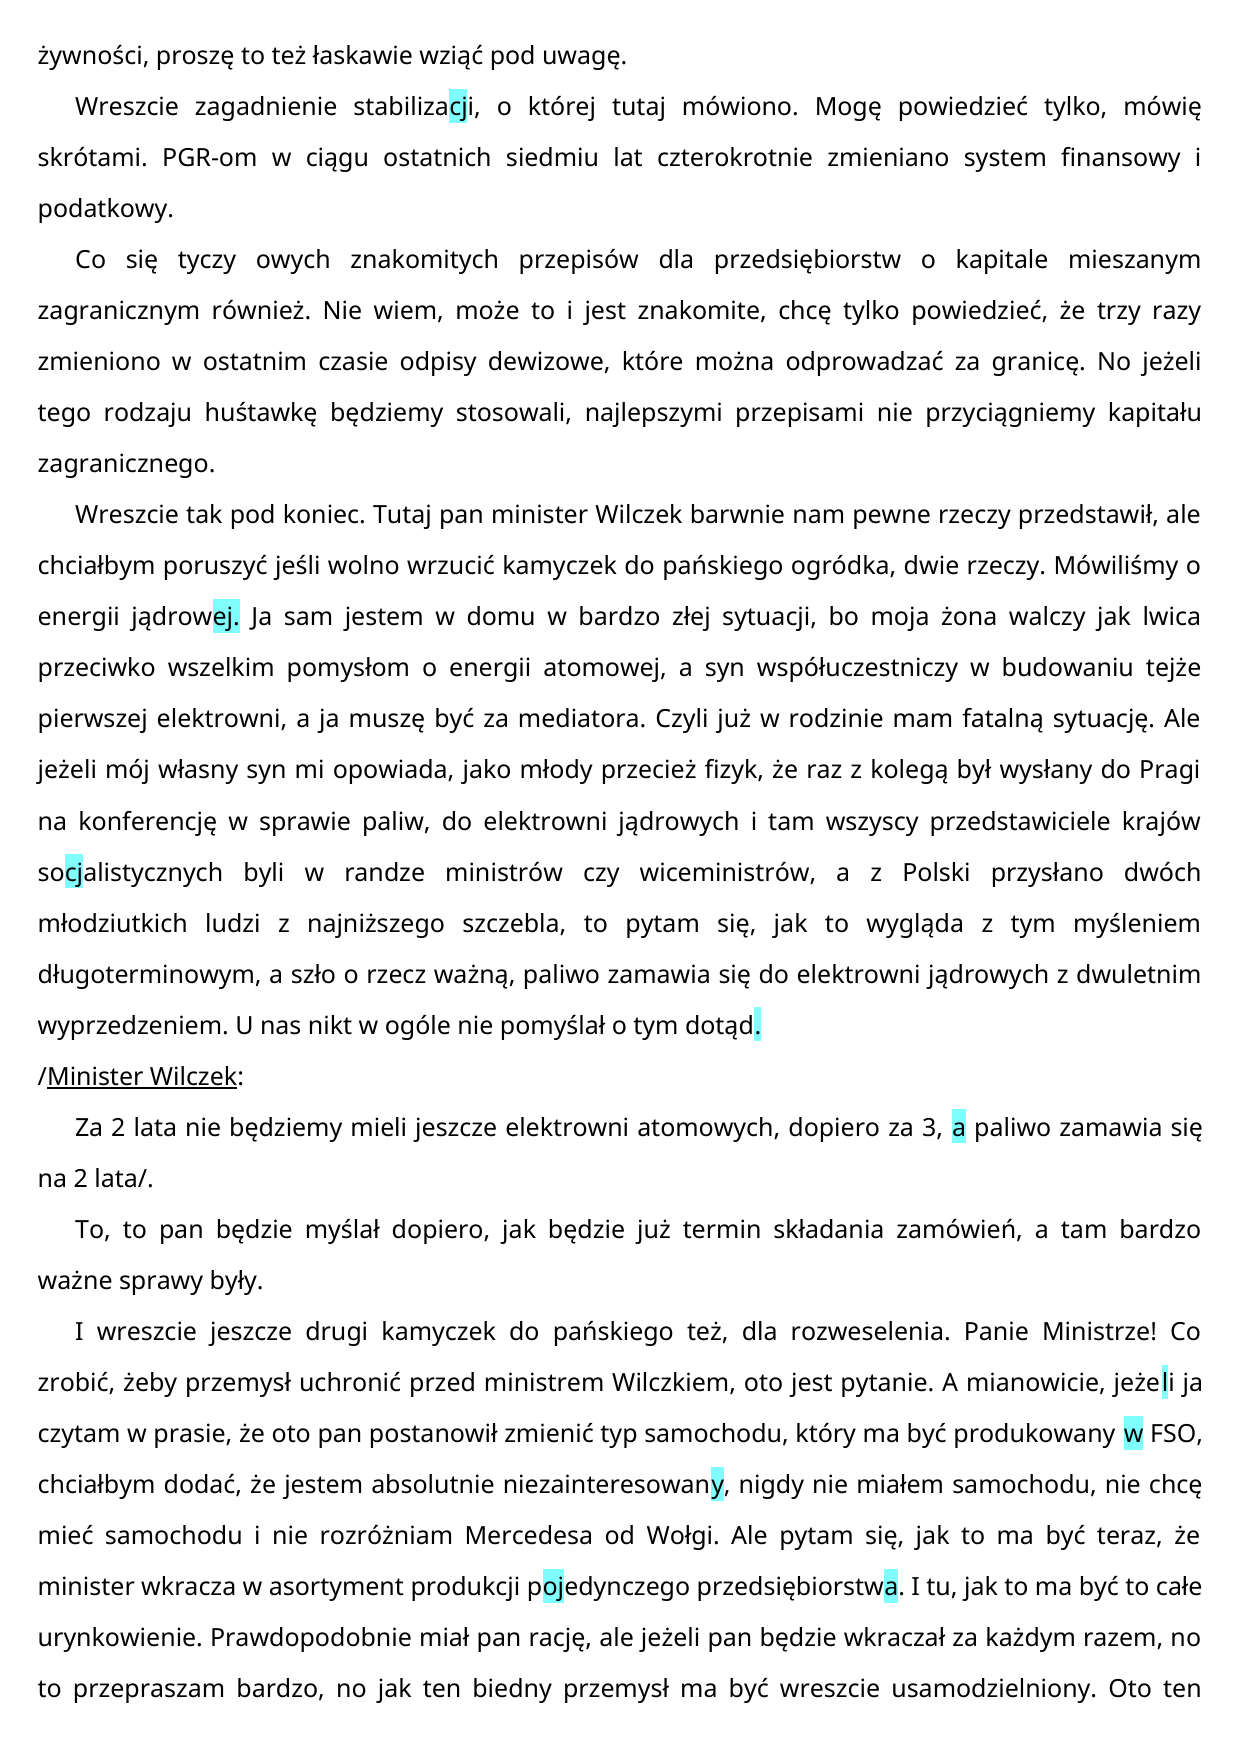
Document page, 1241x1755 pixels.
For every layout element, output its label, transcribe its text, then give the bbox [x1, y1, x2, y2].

text Co się tyczy owych znakomitych przepisów dla przedsiębiorstw o kapitale mieszanym zagranicznym również. Nie wiem, może to i jest znakomite, chcę tylko powiedzieć, że trzy razy zmieniono w ostatnim czasie odpisy dewizowe, które można odprowadzać za granicę. No jeżeli tego rodzaju huśtawkę będziemy stosowali, najlepszymi przepisami nie przyciągniemy kapitału zagranicznego. [37, 242, 1203, 480]
text Wreszcie zagadnienie stabilizacji, o której tutaj mówiono. Mogę powiedzieć tylko, mówię skrótami. PGR-om w ciągu ostatnich siedmiu lat czterokrotnie zmieniano system finansowy i podatkowy. [37, 88, 1203, 225]
text I wreszcie jeszcze drugi kamyczek do pańskiego też, dla rozweselenia. Panie Ministrze! Co zrobić, żeby przemysł uchronić przed ministrem Wilczkiem, oto jest pytanie. A mianowicie, jeżeli ja czytam w prasie, że oto pan postanowił zmienić typ samochodu, który ma być produkowany w FSO, chciałbym dodać, że jestem absolutnie niezainteresowany, nigdy nie miałem samochodu, nie chcę mieć samochodu i nie rozróżniam Mercedesa od Wołgi. Ale pytam się, jak to ma być teraz, że minister wkracza w asortyment produkcji pojedynczego przedsiębiorstwa. I tu, jak to ma być to całe urynkowienie. Prawdopodobnie miał pan rację, ale jeżeli pan będzie wkraczał za każdym razem, no to przepraszam bardzo, no jak ten biedny przemysł ma być wreszcie usamodzielniony. Oto ten [37, 1313, 1203, 1705]
text Wreszcie tak pod koniec. Tutaj pan minister Wilczek barwnie nam pewne rzeczy przedstawił, ale chciałbym poruszyć jeśli wolno wrzucić kamyczek do pańskiego ogródka, dwie rzeczy. Mówiliśmy o energii jądrowej. Ja sam jestem w domu w bardzo złej sytuacji, bo moja żona walczy jak lwica przeciwko wszelkim pomysłom o energii atomowej, a syn współuczestniczy w budowaniu tejże pierwszej elektrowni, a ja muszę być za mediatora. Czyli już w rodzinie mam fatalną sytuację. Ale jeżeli mój własny syn mi opowiada, jako młody przecież fizyk, że raz z kolegą był wysłany do Pragi na konferencję w sprawie paliw, do elektrowni jądrowych i tam wszyscy przedstawiciele krajów socjalistycznych byli w randze ministrów czy wiceministrów, a z Polski przysłano dwóch młodziutkich ludzi z najniższego szczebla, to pytam się, jak to wygląda z tym myśleniem długoterminowym, a szło o rzecz ważną, paliwo zamawia się do elektrowni jądrowych z dwuletnim wyprzedzeniem. U nas nikt w ogóle nie pomyślał o tym dotąd. [37, 497, 1203, 1041]
text /Minister Wilczek: [37, 1058, 1203, 1092]
text Za 2 lata nie będziemy mieli jeszcze elektrowni atomowych, dopiero za 3, a paliwo zamawia się na 2 lata/. [37, 1109, 1203, 1194]
text żywności, proszę to też łaskawie wziąć pod uwagę. [37, 37, 1203, 72]
text To, to pan będzie myślał dopiero, jak będzie już termin składania zamówień, a tam bardzo ważne sprawy były. [37, 1211, 1203, 1297]
